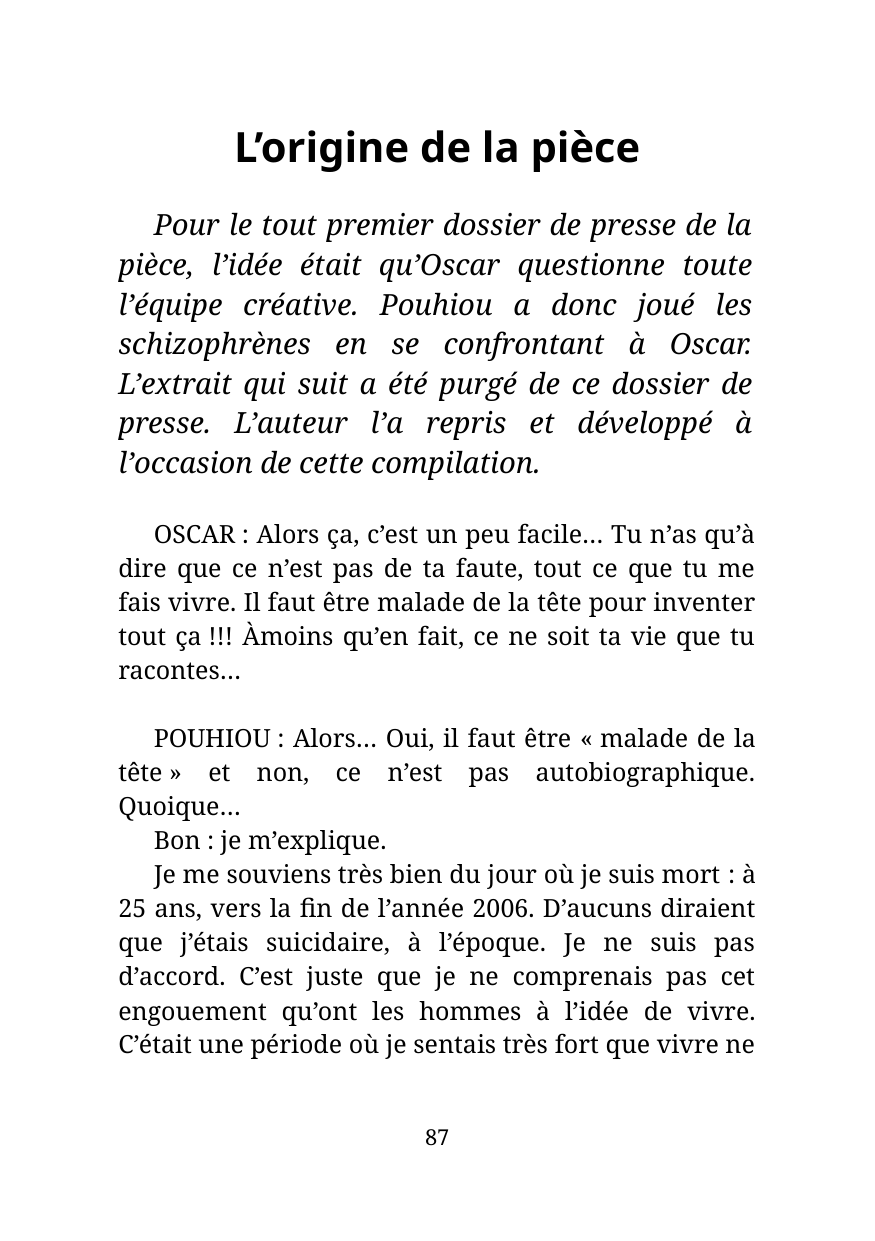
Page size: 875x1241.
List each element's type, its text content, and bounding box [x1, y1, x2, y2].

subtitle L’origine de la pièce [118, 118, 756, 175]
text Je me souviens très bien du jour où je suis mort : à 25 ans, vers la fin de l’année 2006. D’aucuns diraient que j’étais suicidaire, à l’époque. Je ne suis pas d’accord. C’est juste que je ne comprenais pas cet engouement qu’ont les hommes à l’idée de vivre. C’était une période où je sentais très fort que vivre ne [118, 857, 756, 1061]
text OSCAR : Alors ça, c’est un peu facile… Tu n’as qu’à dire que ce n’est pas de ta faute, tout ce que tu me fais vivre. Il faut être malade de la tête pour inventer tout ça !!! Àmoins qu’en fait, ce ne soit ta vie que tu racontes… [118, 516, 756, 687]
text POUHIOU : Alors… Oui, il faut être « malade de la tête » et non, ce n’est pas autobiographique. Quoique… [118, 721, 756, 823]
text Pour le tout premier dossier de presse de la pièce, l’idée était qu’Oscar questionne toute l’équipe créative. Pouhiou a donc joué les schizophrènes en se confrontant à Oscar. L’extrait qui suit a été purgé de ce dossier de presse. L’auteur l’a repris et développé à l’occasion de cette compilation. [118, 204, 756, 482]
text Bon : je m’explique. [118, 823, 756, 857]
